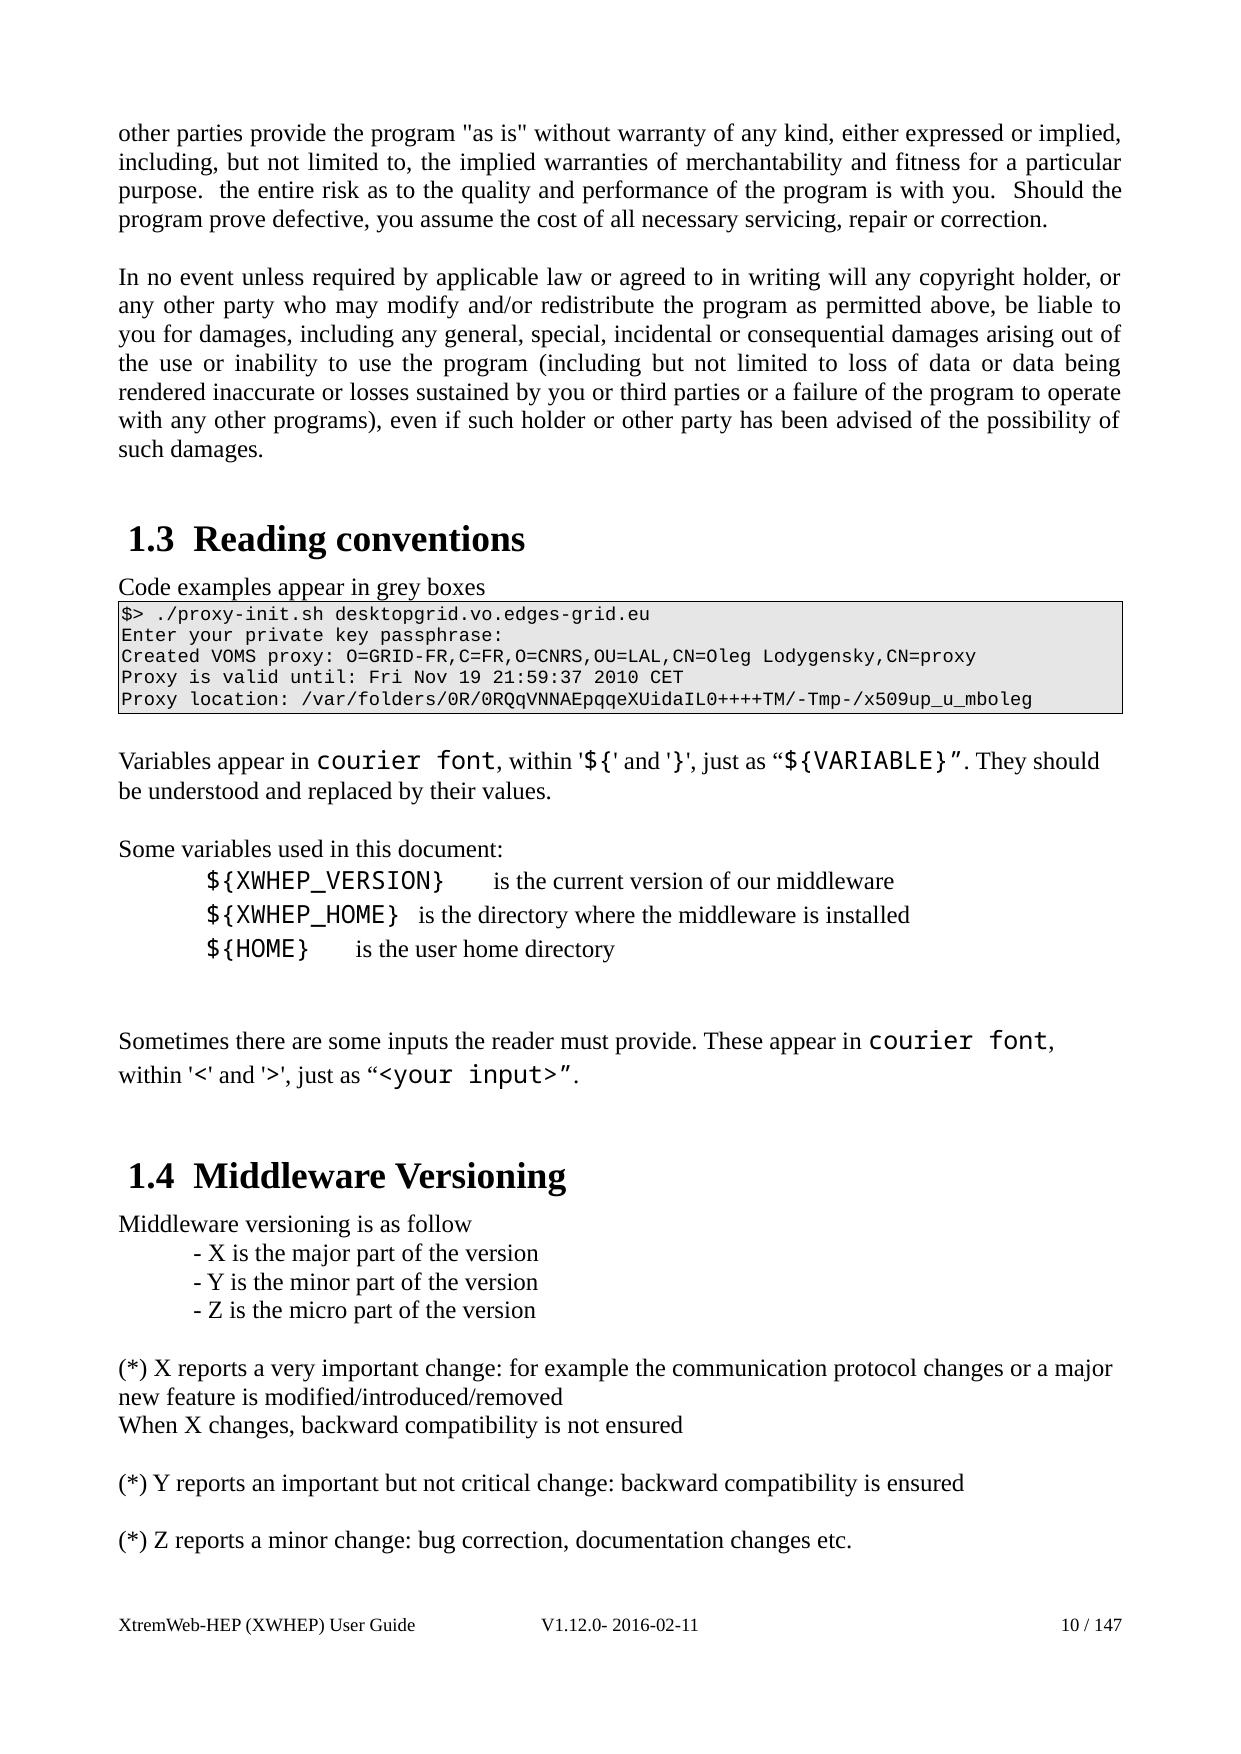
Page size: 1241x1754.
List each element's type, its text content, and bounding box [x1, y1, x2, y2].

text IN NO EVENT UNLESS REQUIRED BY APPLICABLE LAW OR AGREED TO IN WRITING WILL ANY COPYRIGHT HOLDER, OR ANY OTHER PARTY WHO MAY MODIFY AND/OR REDISTRIBUTE THE PROGRAM AS PERMITTED ABOVE, BE LIABLE TO YOU FOR DAMAGES, INCLUDING ANY GENERAL, SPECIAL, INCIDENTAL OR CONSEQUENTIAL DAMAGES ARISING OUT OF THE USE OR INABILITY TO USE THE PROGRAM (INCLUDING BUT NOT LIMITED TO LOSS OF DATA OR DATA BEING RENDERED INACCURATE OR LOSSES SUSTAINED BY YOU OR THIRD PARTIES OR A FAILURE OF THE PROGRAM TO OPERATE WITH ANY OTHER PROGRAMS), EVEN IF SUCH HOLDER OR OTHER PARTY HAS BEEN ADVISED OF THE POSSIBILITY OF SUCH DAMAGES. [118, 262, 1122, 463]
text OTHER PARTIES PROVIDE THE PROGRAM "AS IS" WITHOUT WARRANTY OF ANY KIND, EITHER EXPRESSED OR IMPLIED, INCLUDING, BUT NOT LIMITED TO, THE IMPLIED WARRANTIES OF MERCHANTABILITY AND FITNESS FOR A PARTICULAR PURPOSE. THE ENTIRE RISK AS TO THE QUALITY AND PERFORMANCE OF THE PROGRAM IS WITH YOU. SHOULD THE PROGRAM PROVE DEFECTIVE, YOU ASSUME THE COST OF ALL NECESSARY SERVICING, REPAIR OR CORRECTION. [118, 118, 1122, 233]
text Sometimes there are some inputs the reader must provide. These appear in courier font, within '<' and '>', just as “<your input>”. [118, 1022, 1122, 1090]
text Enter your private key passphrase: [119, 622, 1122, 644]
text Variables appear in courier font, within '${' and '}', just as “${VARIABLE}”. They should be understood and replaced by their values. [118, 742, 1122, 805]
text (*) X reports a very important change: for example the communication protocol changes or a major new feature is modified/introduced/removed [118, 1353, 1122, 1411]
subtitle Middleware Versioning [118, 1154, 1122, 1197]
text ${HOME} is the user home directory [206, 931, 1122, 965]
subtitle Reading conventions [118, 517, 1122, 560]
text Proxy location: /var/folders/0R/0RQqVNNAEpqqeXUidaIL0++++TM/-Tmp-/x509up_u_mboleg [119, 686, 1122, 713]
text Some variables used in this document: [118, 834, 1122, 863]
text Middleware versioning is as follow [118, 1209, 1122, 1238]
text (*) Y reports an important but not critical change: backward compatibility is ensured [118, 1468, 1122, 1497]
text - Y is the minor part of the version [118, 1267, 1122, 1296]
text - Z is the micro part of the version [118, 1296, 1122, 1324]
text Created VOMS proxy: O=GRID-FR,C=FR,O=CNRS,OU=LAL,CN=Oleg Lodygensky,CN=proxy [119, 644, 1122, 665]
text Code examples appear in grey boxes [118, 572, 1122, 601]
text When X changes, backward compatibility is not ensured [118, 1411, 1122, 1439]
text - X is the major part of the version [118, 1238, 1122, 1267]
text $> ./proxy-init.sh desktopgrid.vo.edges-grid.eu [119, 602, 1122, 622]
text ${XWHEP_VERSION} is the current version of our middleware [206, 863, 1122, 897]
text (*) Z reports a minor change: bug correction, documentation changes etc. [118, 1526, 1122, 1554]
text Proxy is valid until: Fri Nov 19 21:59:37 2010 CET [119, 665, 1122, 686]
text ${XWHEP_HOME} is the directory where the middleware is installed [206, 897, 1122, 931]
